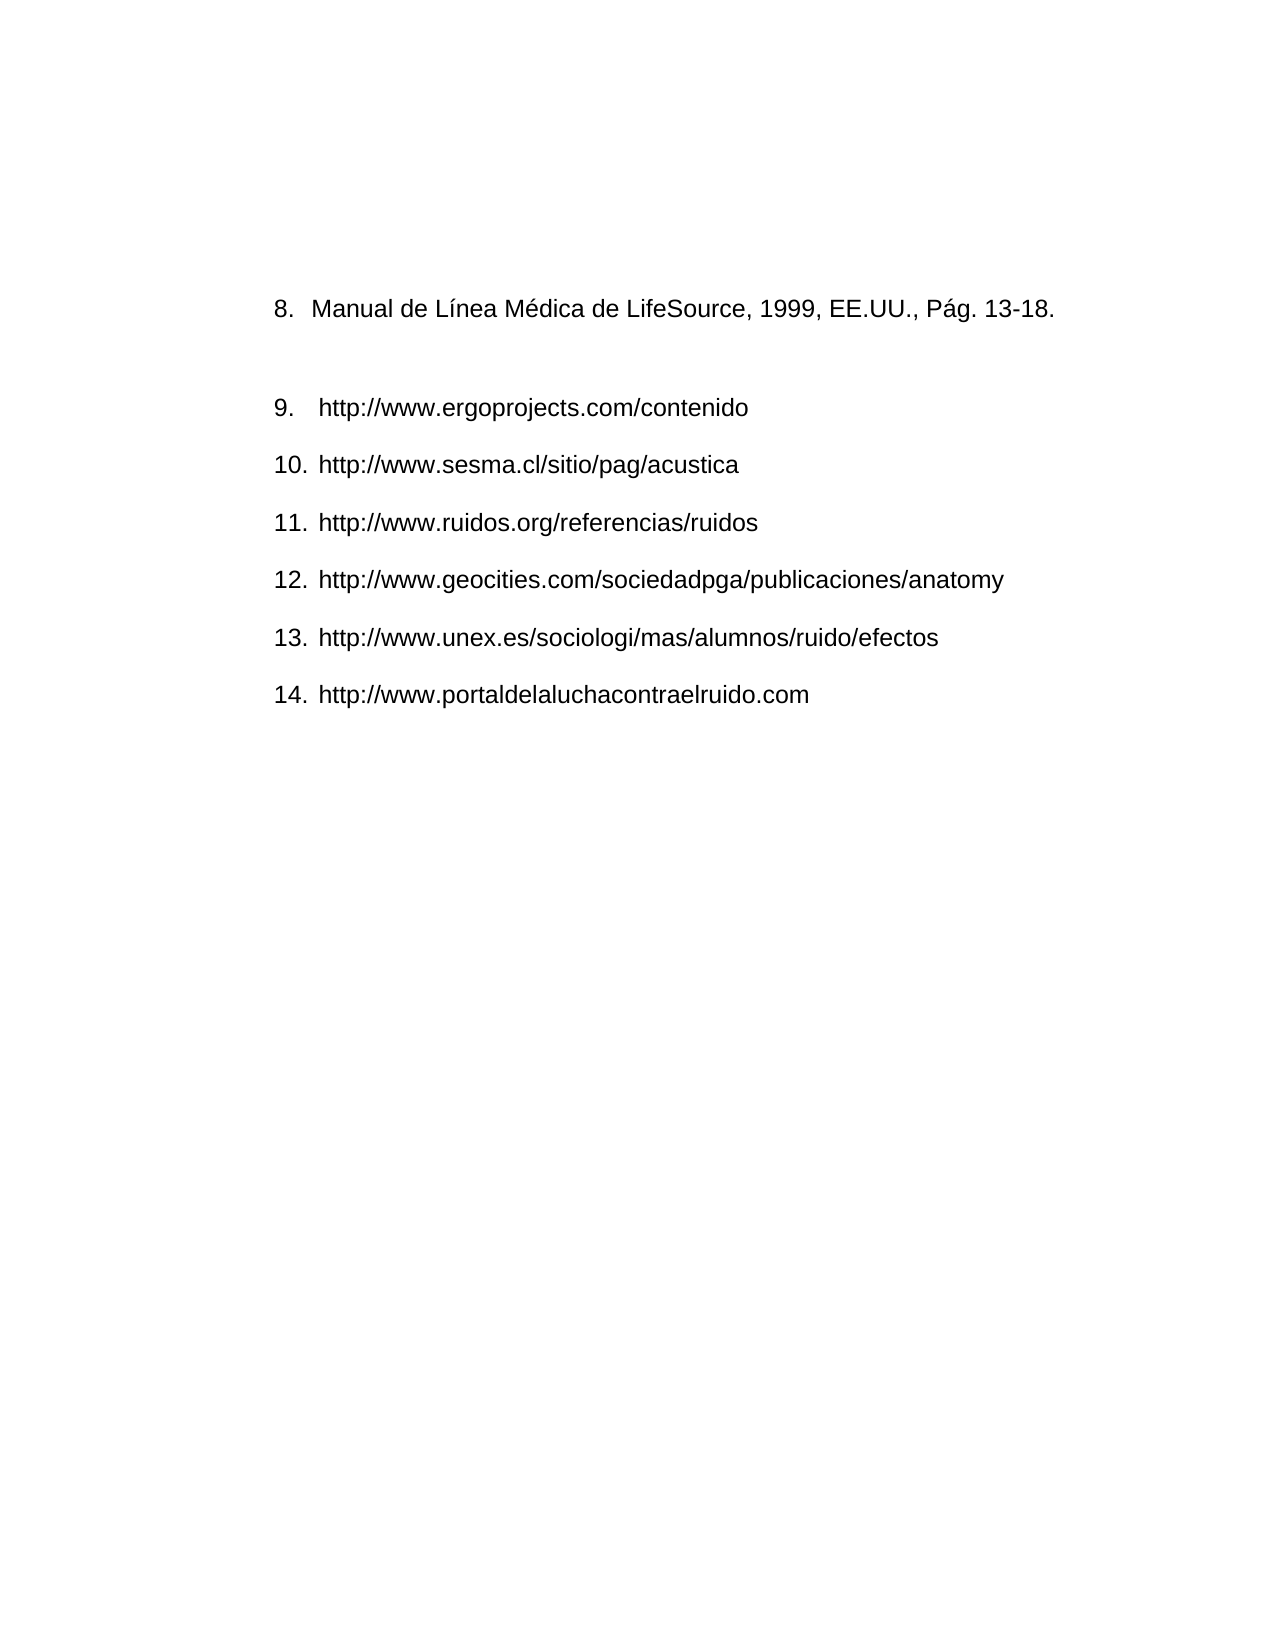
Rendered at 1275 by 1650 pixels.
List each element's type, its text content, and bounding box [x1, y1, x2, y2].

list http://www.portaldelaluchacontraelruido.com [274, 680, 1127, 709]
list http://www.ruidos.org/referencias/ruidos [274, 507, 1127, 536]
list Manual de Línea Médica de LifeSource, 1999, EE.UU., Pág. 13-18. [274, 294, 1127, 322]
list http://www.sesma.cl/sitio/pag/acustica [274, 450, 1127, 479]
list http://www.unex.es/sociologi/mas/alumnos/ruido/efectos [274, 622, 1127, 651]
list http://www.geocities.com/sociedadpga/publicaciones/anatomy [274, 565, 1127, 594]
list http://www.ergoprojects.com/contenido [274, 392, 1127, 421]
